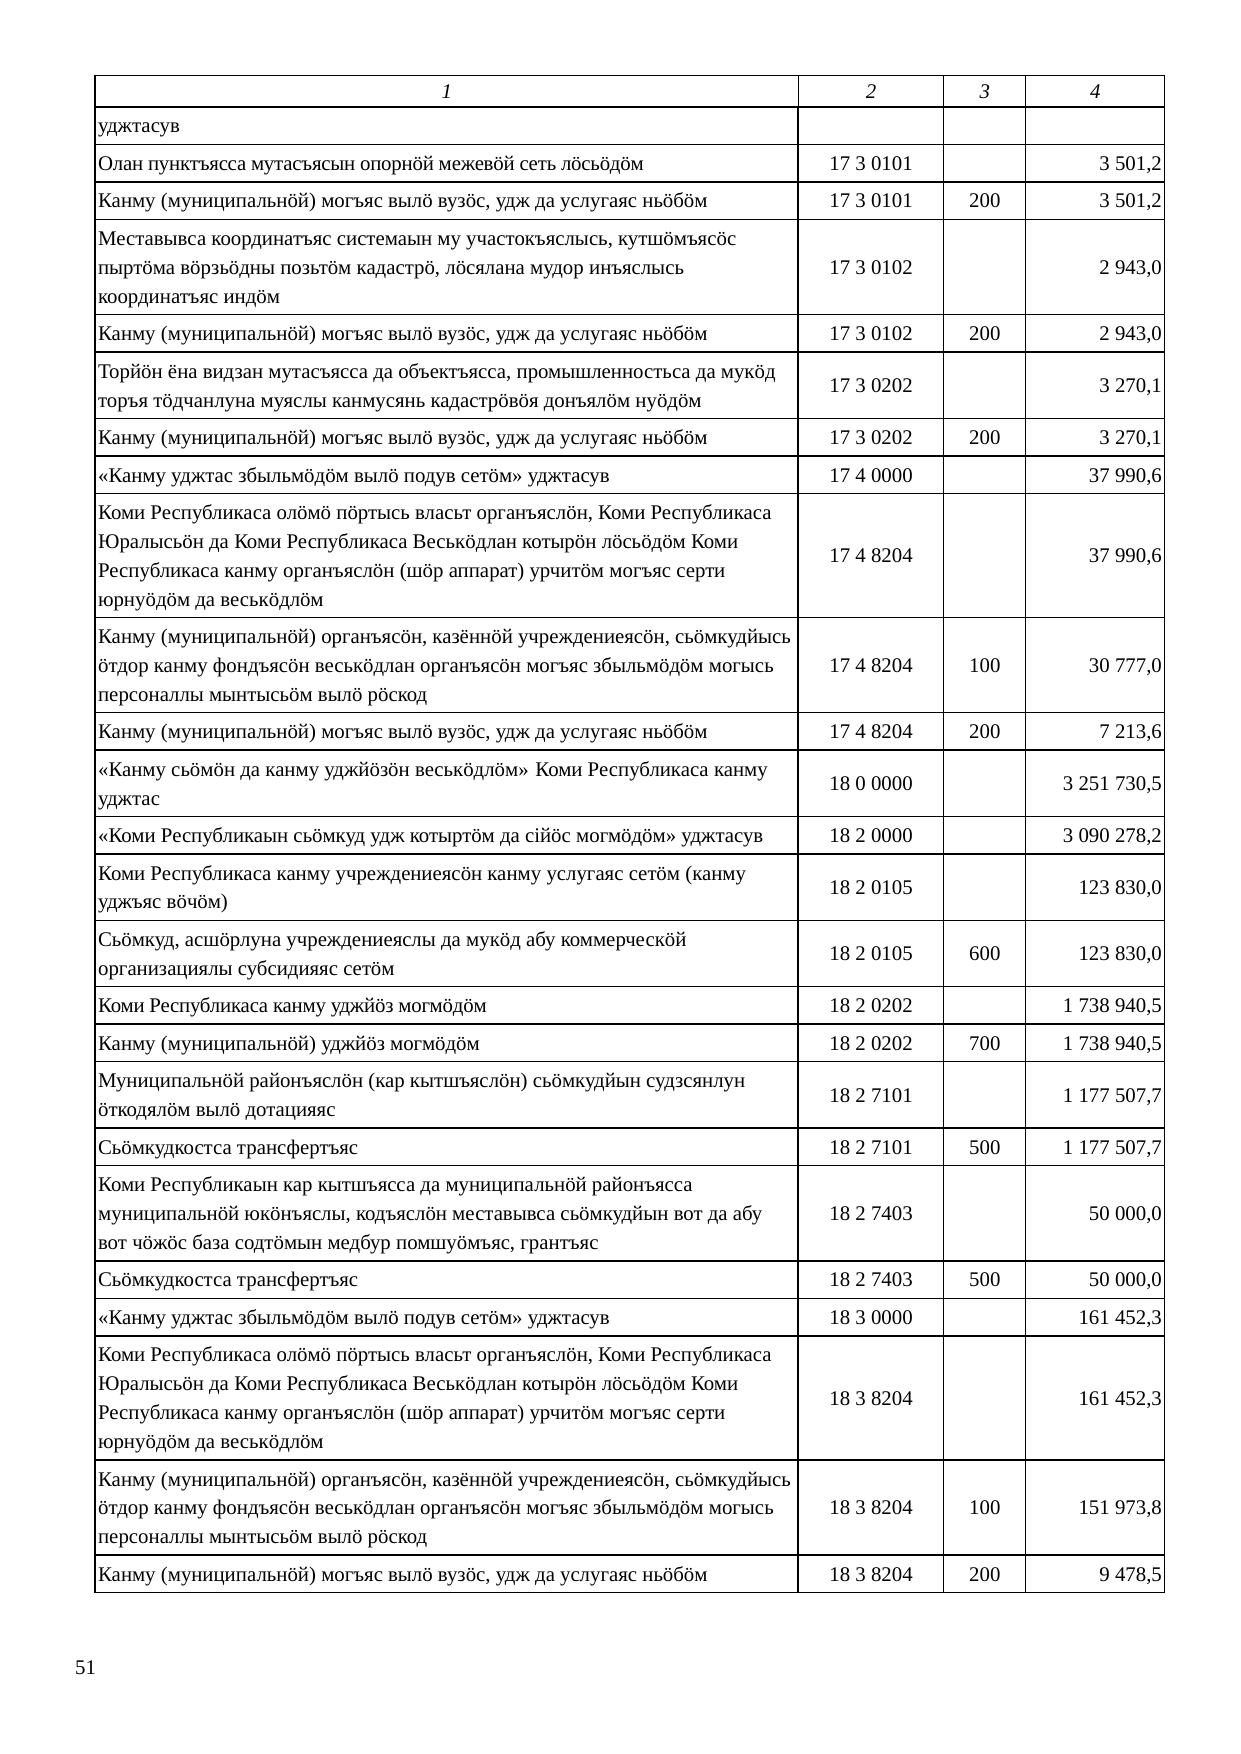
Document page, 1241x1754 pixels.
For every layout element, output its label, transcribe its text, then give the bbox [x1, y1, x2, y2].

table_cell Канму (муниципальнӧй) уджйӧз могмӧдӧм [96, 1025, 797, 1061]
table_cell 1 177 507,7 [1026, 1062, 1164, 1127]
table_header 3 [944, 76, 1025, 106]
table_cell 17 3 0101 [799, 145, 943, 181]
table_cell 3 251 730,5 [1026, 751, 1164, 816]
table_cell 2 943,0 [1026, 315, 1164, 351]
table_cell [944, 987, 1025, 1023]
table_cell 3 270,1 [1026, 419, 1164, 455]
table_cell 17 4 8204 [799, 618, 943, 712]
table_cell 161 452,3 [1026, 1299, 1164, 1335]
table_cell 500 [944, 1262, 1025, 1297]
table_cell 3 501,2 [1026, 145, 1164, 181]
table_cell 3 090 278,2 [1026, 817, 1164, 853]
table_cell 18 2 7101 [799, 1129, 943, 1165]
table_cell [944, 1166, 1025, 1260]
table_cell 18 2 0105 [799, 921, 943, 986]
table_cell [944, 457, 1025, 492]
table_cell 123 830,0 [1026, 921, 1164, 986]
table_cell [944, 108, 1025, 143]
table_cell 200 [944, 1556, 1025, 1592]
table_cell 1 738 940,5 [1026, 987, 1164, 1023]
table_cell 18 3 0000 [799, 1299, 943, 1335]
table_cell «Канму сьӧмӧн да канму уджйӧзӧн веськӧдлӧм» Коми Республикаса канму уджтас [96, 751, 797, 816]
table_cell 100 [944, 618, 1025, 712]
table_cell 18 2 7403 [799, 1166, 943, 1260]
table_cell 17 4 0000 [799, 457, 943, 492]
table_cell 500 [944, 1129, 1025, 1165]
table_cell 30 777,0 [1026, 618, 1164, 712]
table_cell Канму (муниципальнӧй) могъяс вылӧ вузӧс, удж да услугаяс ньӧбӧм [96, 183, 797, 218]
table_cell Канму (муниципальнӧй) могъяс вылӧ вузӧс, удж да услугаяс ньӧбӧм [96, 713, 797, 749]
table_header 1 [96, 76, 798, 106]
table_cell 17 3 0202 [799, 353, 943, 417]
table_cell 3 270,1 [1026, 353, 1164, 417]
table_cell Муниципальнӧй районъяслӧн (кар кытшъяслӧн) сьӧмкудйын судзсянлун ӧткодялӧм вылӧ дотацияяс [96, 1062, 797, 1127]
table_cell [944, 751, 1025, 816]
table_cell 18 2 0202 [799, 1025, 943, 1061]
table_cell 17 3 0101 [799, 183, 943, 218]
table_cell Канму (муниципальнӧй) могъяс вылӧ вузӧс, удж да услугаяс ньӧбӧм [96, 419, 797, 455]
table_cell 18 2 7101 [799, 1062, 943, 1127]
table_cell 200 [944, 713, 1025, 749]
table_cell Меставывса координатъяс системаын му участокъяслысь, кутшӧмъясӧс пыртӧма вӧрзьӧдны позьтӧм кадастрӧ, лӧсялана мудор инъяслысь координатъяс индӧм [96, 220, 797, 314]
table_cell 17 3 0102 [799, 220, 943, 314]
table_cell 17 4 8204 [799, 713, 943, 749]
table_cell «Канму уджтас збыльмӧдӧм вылӧ подув сетӧм» уджтасув [96, 457, 797, 492]
table_cell Торйӧн ёна видзан мутасъясса да объектъясса, промышленностьса да мукӧд торъя тӧдчанлуна муяслы канмусянь кадастрӧвӧя донъялӧм нуӧдӧм [96, 353, 797, 417]
table_cell Коми Республикаса олӧмӧ пӧртысь власьт органъяслӧн, Коми Республикаса Юралысьӧн да Коми Республикаса Веськӧдлан котырӧн лӧсьӧдӧм Коми Республикаса канму органъяслӧн (шӧр аппарат) урчитӧм могъяс серти юрнуӧдӧм да веськӧдлӧм [96, 494, 797, 617]
table_cell 100 [944, 1461, 1025, 1554]
table_cell 18 3 8204 [799, 1337, 943, 1459]
table_cell 700 [944, 1025, 1025, 1061]
table_cell [799, 108, 943, 143]
table_cell 18 2 0105 [799, 855, 943, 919]
table_cell 18 0 0000 [799, 751, 943, 816]
table_cell [944, 1299, 1025, 1335]
table_cell [1026, 108, 1164, 143]
table_cell Олан пунктъясса мутасъясын опорнӧй межевӧй сеть лӧсьӧдӧм [96, 145, 797, 181]
table_cell 3 501,2 [1026, 183, 1164, 218]
table_cell 18 2 7403 [799, 1262, 943, 1297]
table_cell 37 990,6 [1026, 494, 1164, 617]
table_cell 17 3 0202 [799, 419, 943, 455]
table_cell Коми Республикаса олӧмӧ пӧртысь власьт органъяслӧн, Коми Республикаса Юралысьӧн да Коми Республикаса Веськӧдлан котырӧн лӧсьӧдӧм Коми Республикаса канму органъяслӧн (шӧр аппарат) урчитӧм могъяс серти юрнуӧдӧм да веськӧдлӧм [96, 1337, 797, 1459]
table_cell 18 3 8204 [799, 1461, 943, 1554]
table_cell Коми Республикаын кар кытшъясса да муниципальнӧй районъясса муниципальнӧй юкӧнъяслы, кодъяслӧн меставывса сьӧмкудйын вот да абу вот чӧжӧс база содтӧмын медбур помшуӧмъяс, грантъяс [96, 1166, 797, 1260]
table_cell 123 830,0 [1026, 855, 1164, 919]
table_cell уджтасув [96, 108, 797, 143]
table_cell Коми Республикаса канму уджйӧз могмӧдӧм [96, 987, 797, 1023]
table_cell 18 2 0000 [799, 817, 943, 853]
table_cell 600 [944, 921, 1025, 986]
table_cell «Коми Республикаын сьӧмкуд удж котыртӧм да сійӧс могмӧдӧм» уджтасув [96, 817, 797, 853]
table_cell 7 213,6 [1026, 713, 1164, 749]
table_cell [944, 855, 1025, 919]
table_cell Сьӧмкуд, асшӧрлуна учреждениеяслы да мукӧд абу коммерческӧй организациялы субсидияяс сетӧм [96, 921, 797, 986]
table_cell 161 452,3 [1026, 1337, 1164, 1459]
table_cell [944, 1062, 1025, 1127]
table_cell [944, 353, 1025, 417]
table_cell [944, 220, 1025, 314]
table_cell 18 2 0202 [799, 987, 943, 1023]
table_cell [944, 1337, 1025, 1459]
table_cell Канму (муниципальнӧй) могъяс вылӧ вузӧс, удж да услугаяс ньӧбӧм [96, 315, 797, 351]
table_cell «Канму уджтас збыльмӧдӧм вылӧ подув сетӧм» уджтасув [96, 1299, 797, 1335]
table_cell [944, 817, 1025, 853]
table_cell Сьӧмкудкостса трансфертъяс [96, 1262, 797, 1297]
table_cell 50 000,0 [1026, 1262, 1164, 1297]
table_cell 17 3 0102 [799, 315, 943, 351]
table_cell 2 943,0 [1026, 220, 1164, 314]
table_cell 200 [944, 183, 1025, 218]
table_header 4 [1026, 76, 1164, 106]
table_header 2 [799, 76, 943, 106]
table_cell Коми Республикаса канму учреждениеясӧн канму услугаяс сетӧм (канму уджъяс вӧчӧм) [96, 855, 797, 919]
table_cell [944, 145, 1025, 181]
table_cell Канму (муниципальнӧй) органъясӧн, казённӧй учреждениеясӧн, сьӧмкудйысь ӧтдор канму фондъясӧн веськӧдлан органъясӧн могъяс збыльмӧдӧм могысь персоналлы мынтысьӧм вылӧ рӧскод [96, 618, 797, 712]
table_cell 17 4 8204 [799, 494, 943, 617]
table_cell 1 738 940,5 [1026, 1025, 1164, 1061]
table_cell 200 [944, 315, 1025, 351]
table_cell 37 990,6 [1026, 457, 1164, 492]
table_cell Канму (муниципальнӧй) органъясӧн, казённӧй учреждениеясӧн, сьӧмкудйысь ӧтдор канму фондъясӧн веськӧдлан органъясӧн могъяс збыльмӧдӧм могысь персоналлы мынтысьӧм вылӧ рӧскод [96, 1461, 797, 1554]
table_cell Сьӧмкудкостса трансфертъяс [96, 1129, 797, 1165]
table_cell 151 973,8 [1026, 1461, 1164, 1554]
table_cell 50 000,0 [1026, 1166, 1164, 1260]
table_cell [944, 494, 1025, 617]
table_cell 9 478,5 [1026, 1556, 1164, 1592]
table_cell 18 3 8204 [799, 1556, 943, 1592]
table_cell 200 [944, 419, 1025, 455]
table_cell 1 177 507,7 [1026, 1129, 1164, 1165]
table_cell Канму (муниципальнӧй) могъяс вылӧ вузӧс, удж да услугаяс ньӧбӧм [96, 1556, 797, 1592]
